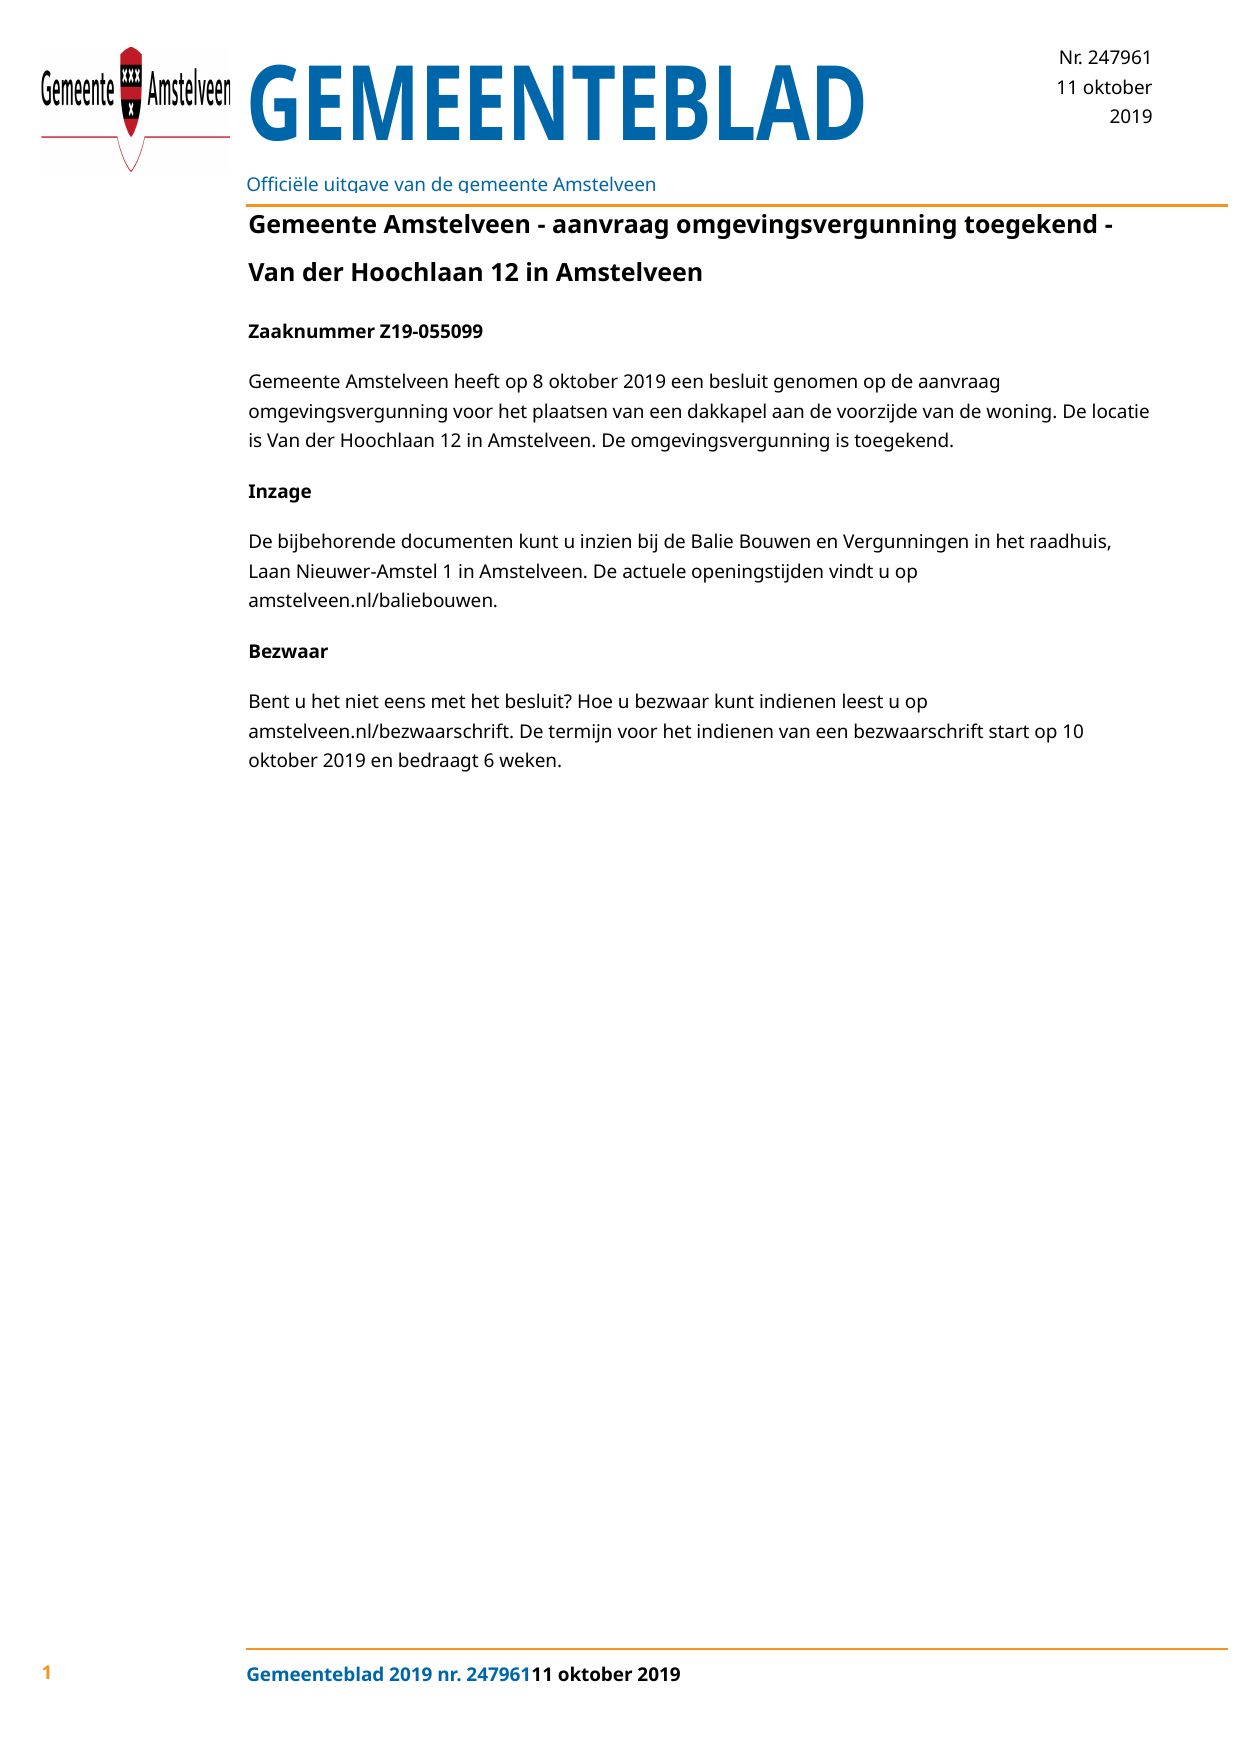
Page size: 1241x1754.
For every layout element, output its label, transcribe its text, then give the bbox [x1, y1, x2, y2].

text Gemeente Amstelveen heeft op 8 oktober 2019 een besluit genomen op de aanvraag omgevingsvergunning voor het plaatsen van een dakkapel aan de voorzijde van de woning. De locatie is Van der Hoochlaan 12 in Amstelveen. De omgevingsvergunning is toegekend. [248, 368, 1152, 453]
text Gemeente Amstelveen - aanvraag omgevingsvergunning toegekend - Van der Hoochlaan 12 in Amstelveen [248, 207, 1152, 288]
text De bijbehorende documenten kunt u inzien bij de Balie Bouwen en Vergunningen in het raadhuis, Laan Nieuwer-Amstel 1 in Amstelveen. De actuele openingstijden vindt u op amstelveen.nl/baliebouwen. [248, 528, 1152, 613]
text Inzage [248, 478, 1152, 504]
picture [41, 47, 231, 172]
text Bezwaar [248, 638, 1152, 664]
text Zaaknummer Z19-055099 [248, 318, 1152, 344]
text Bent u het niet eens met het besluit? Hoe u bezwaar kunt indienen leest u op amstelveen.nl/bezwaarschrift. De termijn voor het indienen van een bezwaarschrift start op 10 oktober 2019 en bedraagt 6 weken. [248, 688, 1152, 773]
